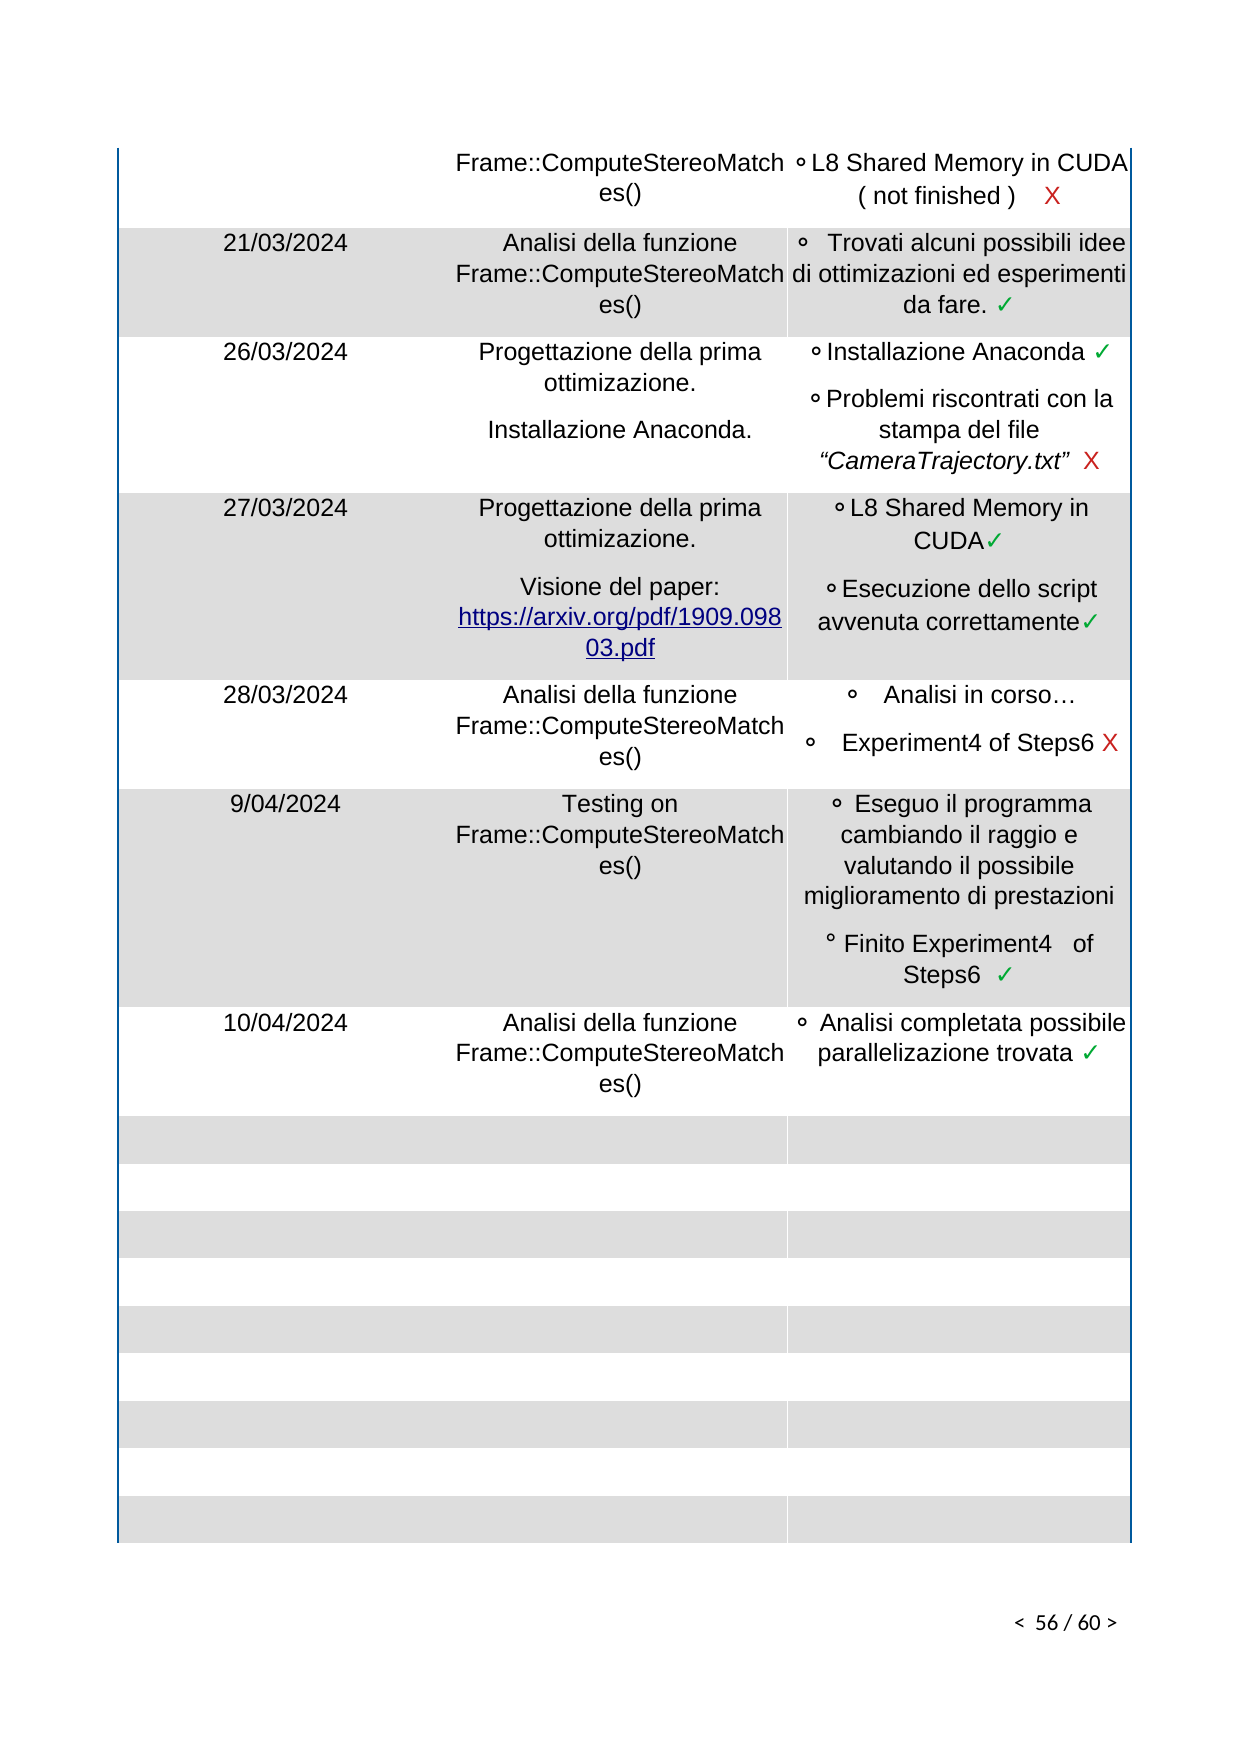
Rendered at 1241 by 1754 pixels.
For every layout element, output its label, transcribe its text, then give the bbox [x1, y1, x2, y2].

table_cell [788, 1211, 1130, 1258]
table_cell Analisi della funzione Frame::ComputeStereoMatches() [453, 228, 787, 337]
table_cell [788, 1401, 1130, 1448]
table_cell [119, 1259, 453, 1306]
table_cell ⚬ Analisi completata possibile parallelizazione trovata ✓ [788, 1008, 1130, 1116]
table_cell 21/03/2024 [119, 228, 453, 337]
table_cell Analisi della funzione Frame::ComputeStereoMatches() [453, 1008, 787, 1116]
table_cell [788, 1164, 1130, 1211]
table_cell Progettazione della prima ottimizazione. Installazione Anaconda. [453, 337, 787, 493]
table_cell [453, 1211, 787, 1258]
table_cell 10/04/2024 [119, 1008, 453, 1116]
table_cell [119, 1353, 453, 1401]
table_cell [119, 1401, 453, 1448]
table_cell [453, 1496, 787, 1543]
table_cell ⚬Installazione Anaconda ✓ ⚬Problemi riscontrati con la stampa del file “CameraTrajectory.txt” X [788, 337, 1130, 493]
table_cell [788, 1306, 1130, 1353]
table_cell [119, 1448, 453, 1496]
table_cell [788, 1496, 1130, 1543]
table_cell [453, 1401, 787, 1448]
table_cell [453, 1306, 787, 1353]
table_cell [453, 1164, 787, 1211]
table_cell [119, 1116, 453, 1164]
table_cell Progettazione della prima ottimizazione. Visione del paper: https://arxiv.org/pdf/1909.09803.pdf [453, 493, 787, 680]
table_cell [453, 1353, 787, 1401]
table_cell [453, 1116, 787, 1164]
table_cell ⚬ Eseguo il programma cambiando il raggio e valutando il possibile miglioramento di prestazioni ° Finito Experiment4 of Steps6 ✓ [788, 789, 1130, 1007]
table_cell Testing on Frame::ComputeStereoMatches() [453, 789, 787, 1007]
table_cell [119, 1496, 453, 1543]
table_cell [788, 1448, 1130, 1496]
table_cell 9/04/2024 [119, 789, 453, 1007]
table_cell 26/03/2024 [119, 337, 453, 493]
table_cell 28/03/2024 [119, 680, 453, 789]
table_cell 27/03/2024 [119, 493, 453, 680]
table_cell ⚬ Trovati alcuni possibili idee di ottimizazioni ed esperimenti da fare. ✓ [788, 228, 1130, 337]
table_cell [788, 1259, 1130, 1306]
table_cell ⚬ Analisi in corso… ⚬ Experiment4 of Steps6 X [788, 680, 1130, 789]
table_cell [119, 1306, 453, 1353]
table_cell Frame::ComputeStereoMatches() [453, 148, 787, 228]
table_cell ⚬L8 Shared Memory in CUDA ( not finished ) X [788, 148, 1130, 228]
table_cell [788, 1116, 1130, 1164]
table_cell [453, 1259, 787, 1306]
table_cell [453, 1448, 787, 1496]
table_cell ⚬L8 Shared Memory in CUDA✓ ⚬Esecuzione dello script avvenuta correttamente✓ [788, 493, 1130, 680]
table_cell [119, 148, 453, 228]
table_cell [788, 1353, 1130, 1401]
table_cell [119, 1164, 453, 1211]
table_cell [119, 1211, 453, 1258]
table_cell Analisi della funzione Frame::ComputeStereoMatches() [453, 680, 787, 789]
